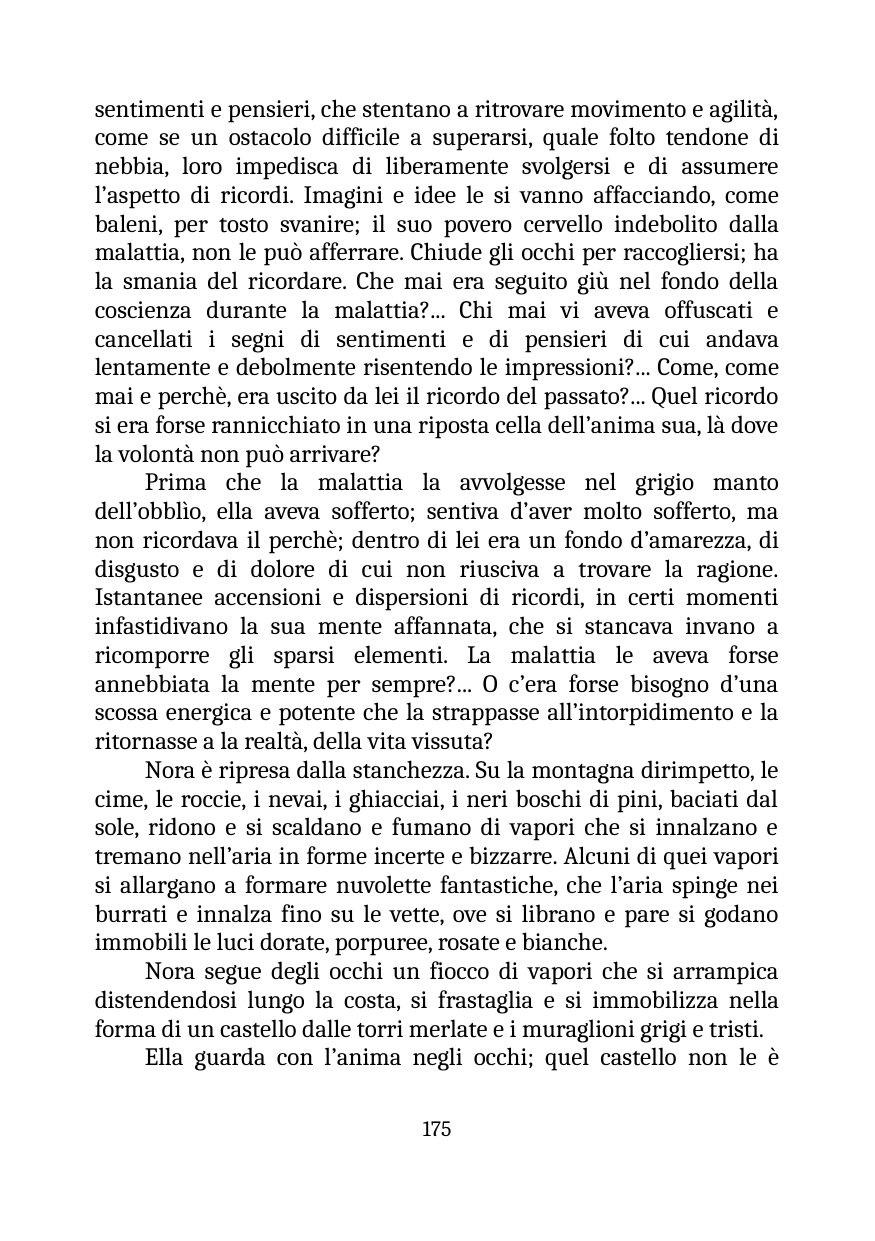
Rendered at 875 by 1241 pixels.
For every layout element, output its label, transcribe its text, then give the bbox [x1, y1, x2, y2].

text Nora è ripresa dalla stanchezza. Su la montagna dirimpetto, le cime, le roccie, i nevai, i ghiacciai, i neri boschi di pini, baciati dal sole, ridono e si scaldano e fumano di vapori che si innalzano e tremano nell’aria in forme incerte e bizzarre. Alcuni di quei vapori si allargano a formare nuvolette fantastiche, che l’aria spinge nei burrati e innalza fino su le vette, ove si librano e pare si godano immobili le luci dorate, porpuree, rosate e bianche. [94, 756, 779, 957]
text Nora segue degli occhi un fiocco di vapori che si arrampica distendendosi lungo la costa, si frastaglia e si immobilizza nella forma di un castello dalle torri merlate e i muraglioni grigi e tristi. [94, 957, 779, 1043]
text Prima che la malattia la avvolgesse nel grigio manto dell’obblìo, ella aveva sofferto; sentiva d’aver molto sofferto, ma non ricordava il perchè; dentro di lei era un fondo d’amarezza, di disgusto e di dolore di cui non riusciva a trovare la ragione. Istantanee accensioni e dispersioni di ricordi, in certi momenti infastidivano la sua mente affannata, che si stancava invano a ricomporre gli sparsi elementi. La malattia le aveva forse annebbiata la mente per sempre?... O c’era forse bisogno d’una scossa energica e potente che la strappasse all’intorpidimento e la ritornasse a la realtà, della vita vissuta? [94, 468, 779, 756]
text Ella guarda con l’anima negli occhi; quel castello non le è [94, 1043, 779, 1072]
text sentimenti e pensieri, che stentano a ritrovare movimento e agilità, come se un ostacolo difficile a superarsi, quale folto tendone di nebbia, loro impedisca di liberamente svolgersi e di assumere l’aspetto di ricordi. Imagini e idee le si vanno affacciando, come baleni, per tosto svanire; il suo povero cervello indebolito dalla malattia, non le può afferrare. Chiude gli occhi per raccogliersi; ha la smania del ricordare. Che mai era seguito giù nel fondo della coscienza durante la malattia?... Chi mai vi aveva offuscati e cancellati i segni di sentimenti e di pensieri di cui andava lentamente e debolmente risentendo le impressioni?... Come, come mai e perchè, era uscito da lei il ricordo del passato?... Quel ricordo si era forse rannicchiato in una riposta cella dell’anima sua, là dove la volontà non può arrivare? [94, 94, 779, 468]
